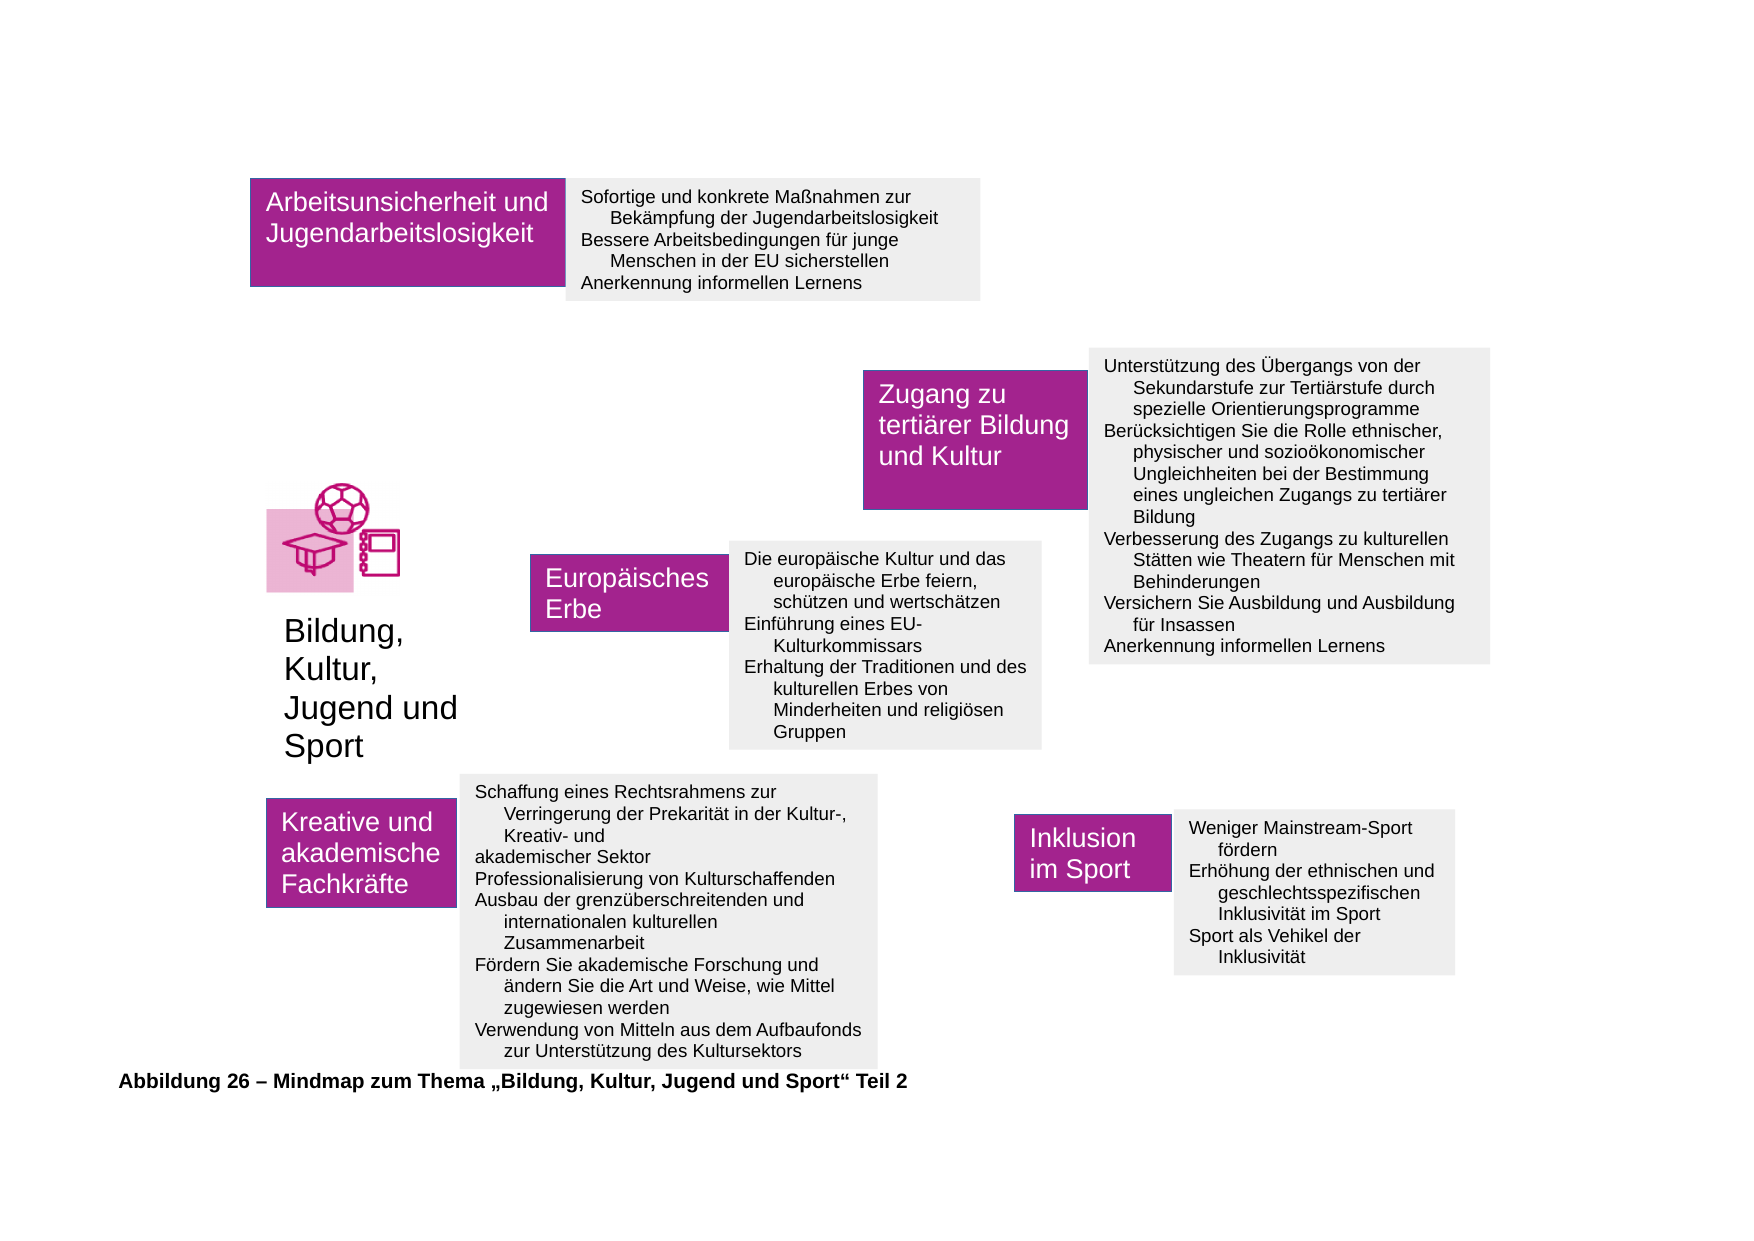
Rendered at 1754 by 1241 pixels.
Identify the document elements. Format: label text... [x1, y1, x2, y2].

picture [265, 481, 400, 596]
text Abbildung 26 – Mindmap zum Thema „Bildung, Kultur, Jugend und Sport“ Teil 2 [118, 191, 1623, 1093]
